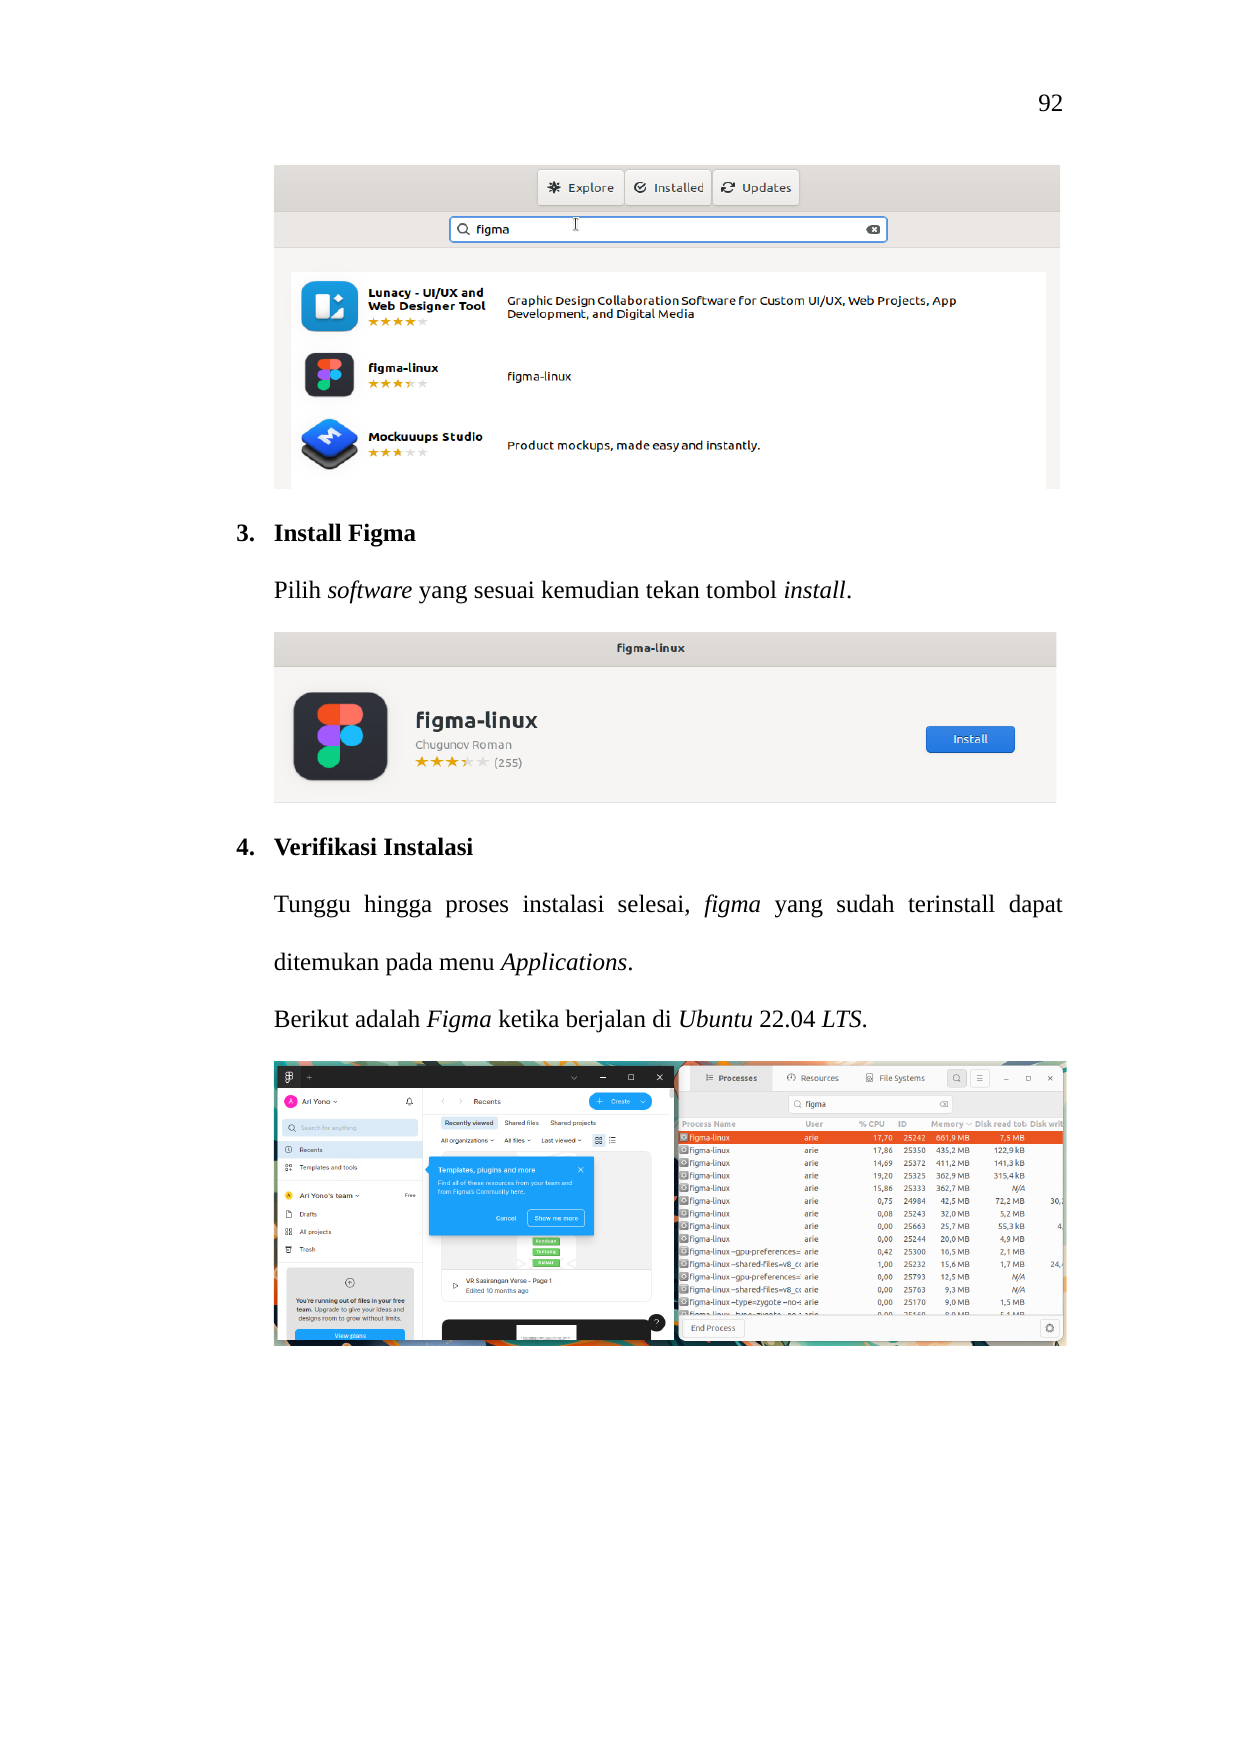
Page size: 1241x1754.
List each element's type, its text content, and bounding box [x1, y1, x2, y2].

picture [273, 1061, 1067, 1346]
list Berikut adalah Figma ketika berjalan di Ubuntu 22.04 LTS. [236, 1004, 1063, 1033]
list Tunggu hingga proses instalasi selesai, figma yang sudah terinstall dapat ditemukan pada menu Applications. [236, 889, 1063, 975]
list Pilih software yang sesuai kemudian tekan tombol install. [236, 575, 1063, 604]
picture [273, 632, 1057, 803]
picture [273, 165, 1061, 489]
list Install Figma [236, 518, 1063, 547]
list Verifikasi Instalasi [236, 832, 1063, 860]
